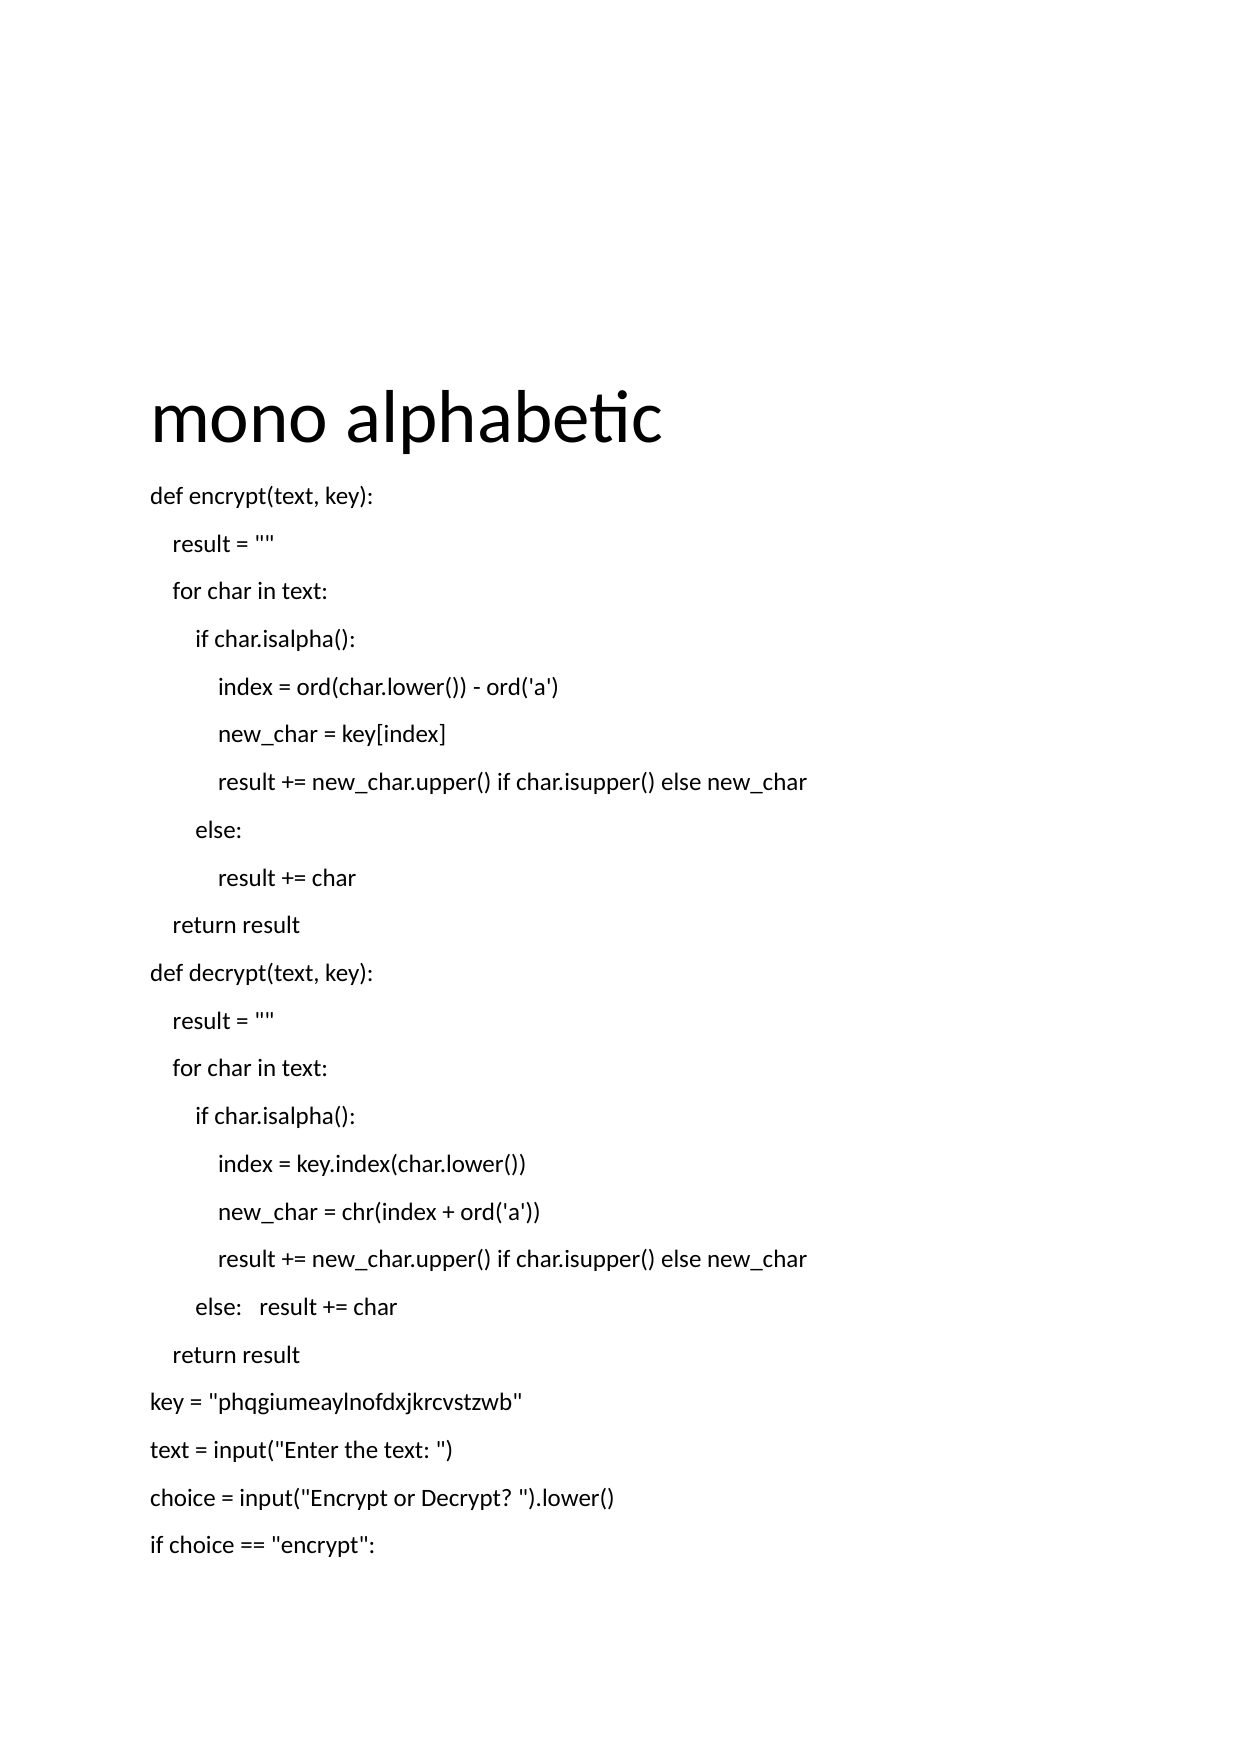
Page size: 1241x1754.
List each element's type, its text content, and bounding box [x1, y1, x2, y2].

text def encrypt(text, key): [150, 480, 1090, 511]
text return result [150, 1339, 1090, 1369]
text else: result += char [150, 1291, 1090, 1322]
text result = "" [150, 528, 1090, 558]
text def decrypt(text, key): [150, 957, 1090, 988]
text if char.isalpha(): [150, 1100, 1090, 1131]
text for char in text: [150, 575, 1090, 606]
text result += char [150, 862, 1090, 892]
text key = "phqgiumeaylnofdxjkrcvstzwb" [150, 1386, 1090, 1417]
text text = input("Enter the text: ") [150, 1434, 1090, 1465]
text mono alphabetic [150, 370, 1090, 462]
text if choice == "encrypt": [150, 1529, 1090, 1560]
text new_char = chr(index + ord('a')) [150, 1196, 1090, 1226]
text if char.isalpha(): [150, 623, 1090, 654]
text else: [150, 814, 1090, 844]
text result += new_char.upper() if char.isupper() else new_char [150, 1243, 1090, 1274]
text return result [150, 909, 1090, 940]
text index = ord(char.lower()) - ord('a') [150, 671, 1090, 701]
text index = key.index(char.lower()) [150, 1148, 1090, 1178]
text new_char = key[index] [150, 718, 1090, 749]
text for char in text: [150, 1052, 1090, 1083]
text result += new_char.upper() if char.isupper() else new_char [150, 766, 1090, 797]
text result = "" [150, 1005, 1090, 1035]
text choice = input("Encrypt or Decrypt? ").lower() [150, 1482, 1090, 1512]
